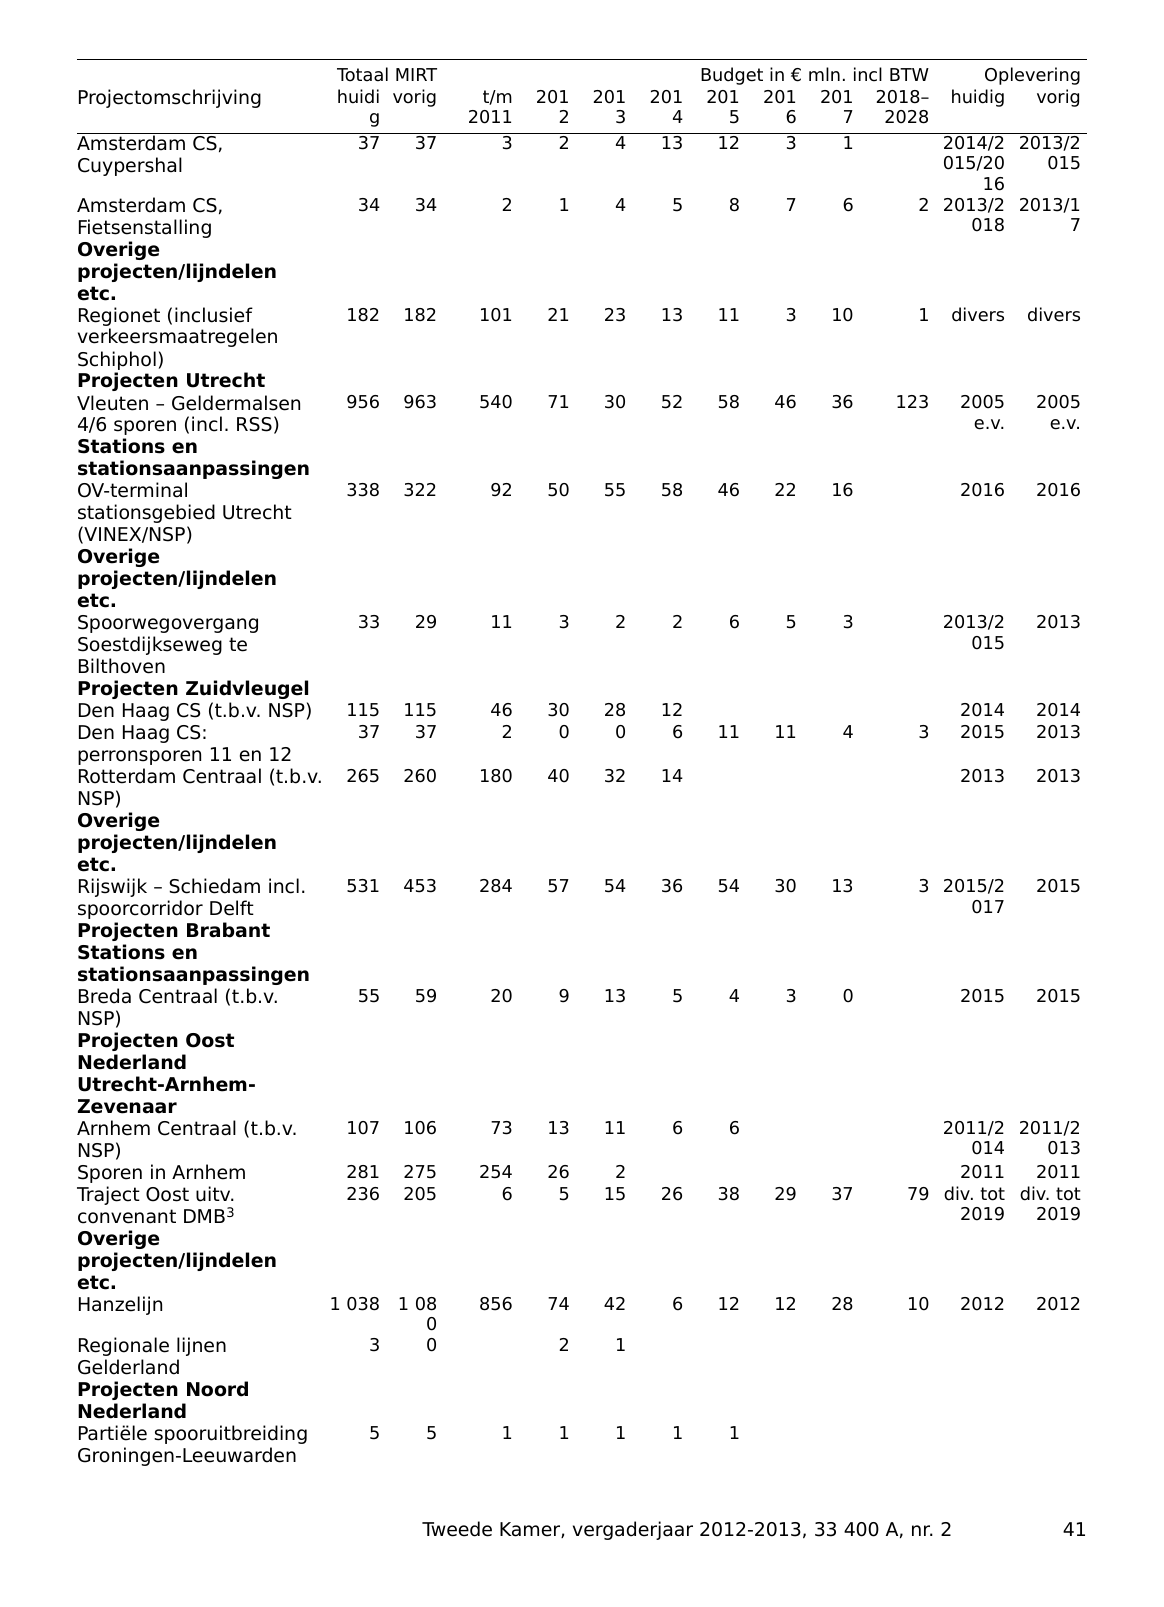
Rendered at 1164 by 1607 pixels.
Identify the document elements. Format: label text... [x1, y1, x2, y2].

table_cell [859, 1162, 935, 1184]
table_cell 10 [803, 305, 859, 370]
table_cell [443, 370, 518, 392]
table_cell [575, 1074, 632, 1118]
table_cell [519, 942, 575, 986]
table_cell 275 [386, 1162, 443, 1184]
table_cell 13 [803, 876, 859, 920]
table_cell 265 [323, 766, 386, 810]
table_cell [935, 810, 1011, 876]
table_cell div. tot 2019 [935, 1184, 1011, 1228]
table_cell 956 [323, 393, 386, 436]
table_cell 2013 [575, 87, 632, 133]
table_cell 32 [575, 766, 632, 810]
table_cell [386, 239, 443, 304]
table_cell [519, 546, 575, 612]
table_cell 59 [386, 986, 443, 1030]
table_cell [859, 1074, 935, 1118]
table_cell 5 [519, 1184, 575, 1228]
table_cell [689, 1379, 746, 1423]
table_cell [323, 546, 386, 612]
table_cell [1011, 1335, 1087, 1379]
table_cell [859, 986, 935, 1030]
table_cell 37 [803, 1184, 859, 1228]
table_cell Regionet (inclusief verkeersmaatregelen Schiphol) [77, 305, 323, 370]
table_cell [632, 810, 689, 876]
table_cell Projecten Noord Nederland [77, 1379, 323, 1423]
table_cell Projecten Oost Nederland [77, 1030, 323, 1074]
table_cell [689, 920, 746, 942]
table_cell [443, 1379, 518, 1423]
table_cell [803, 1335, 859, 1379]
table_cell [689, 766, 746, 810]
table_cell 2014 [1011, 700, 1087, 722]
table_cell [803, 1030, 859, 1074]
table_cell 1 [859, 305, 935, 370]
table_cell divers [935, 305, 1011, 370]
table_cell [632, 1335, 689, 1379]
table_cell Breda Centraal (t.b.v. NSP) [77, 986, 323, 1030]
table_cell [859, 810, 935, 876]
table_cell [746, 1030, 802, 1074]
table_cell [859, 436, 935, 480]
table_cell 54 [575, 876, 632, 920]
table_cell 54 [689, 876, 746, 920]
table_cell [386, 1379, 443, 1423]
table_cell 13 [519, 1118, 575, 1162]
table_cell 3 [519, 612, 575, 678]
table_cell [1011, 239, 1087, 304]
table_cell [323, 436, 386, 480]
table_cell [386, 678, 443, 700]
table_cell 12 [746, 1294, 802, 1335]
table_cell 30 [746, 876, 802, 920]
table_cell 6 [632, 1118, 689, 1162]
table_cell 57 [519, 876, 575, 920]
table_cell [575, 239, 632, 304]
table_cell 4 [575, 195, 632, 238]
table_cell 5 [632, 195, 689, 238]
table_cell [323, 1228, 386, 1293]
table_cell 106 [386, 1118, 443, 1162]
table_header Totaal MIRT [323, 60, 443, 87]
table_cell Rotterdam Centraal (t.b.v. NSP) [77, 766, 323, 810]
table_cell 2005 e.v. [1011, 393, 1087, 436]
table_cell 5 [746, 612, 802, 678]
table_cell 74 [519, 1294, 575, 1335]
table_cell 5 [632, 986, 689, 1030]
table_cell 42 [575, 1294, 632, 1335]
table_cell 28 [575, 700, 632, 722]
table_cell [803, 920, 859, 942]
table_cell huidig [323, 87, 386, 133]
table_cell [859, 942, 935, 986]
table_cell [689, 810, 746, 876]
table_cell OV-terminal stationsgebied Utrecht (VINEX/NSP) [77, 480, 323, 546]
table_cell 254 [443, 1162, 518, 1184]
table_cell 856 [443, 1294, 518, 1335]
table_cell [575, 546, 632, 612]
table_cell 6 [443, 1184, 518, 1228]
table_cell [443, 1030, 518, 1074]
table_cell [443, 436, 518, 480]
table_cell 2012 [935, 1294, 1011, 1335]
table_cell vorig [386, 87, 443, 133]
table_cell [519, 1074, 575, 1118]
table_cell Overige projecten/lijndelen etc. [77, 239, 323, 304]
table_cell [575, 678, 632, 700]
table_cell 2014 [632, 87, 689, 133]
table_cell 1 [632, 1423, 689, 1467]
table_cell 2016 [746, 87, 802, 133]
table_cell [575, 942, 632, 986]
table_cell 37 [386, 722, 443, 766]
table_cell 12 [689, 1294, 746, 1335]
table_cell 15 [575, 1184, 632, 1228]
table_cell 6 [632, 722, 689, 766]
table_cell 540 [443, 393, 518, 436]
table_cell 30 [575, 393, 632, 436]
table_cell Overige projecten/lijndelen etc. [77, 546, 323, 612]
table_cell Traject Oost uitv. convenant DMB3 [77, 1184, 323, 1228]
table_cell [803, 546, 859, 612]
table_cell 36 [803, 393, 859, 436]
table_cell Amsterdam CS, Fietsenstalling [77, 195, 323, 238]
table_cell 52 [632, 393, 689, 436]
table_cell 123 [859, 393, 935, 436]
table_cell [519, 1379, 575, 1423]
table_cell t/m 2011 [443, 87, 518, 133]
table_cell 182 [386, 305, 443, 370]
table_cell [746, 546, 802, 612]
table_cell Partiële spooruitbreiding Groningen-Leeuwarden [77, 1423, 323, 1467]
table_cell 1 [519, 195, 575, 238]
table_cell 11 [443, 612, 518, 678]
table_cell [1011, 678, 1087, 700]
table_cell 2012 [1011, 1294, 1087, 1335]
table_cell Rijswijk – Schiedam incl. spoorcorridor Delft [77, 876, 323, 920]
table_cell 236 [323, 1184, 386, 1228]
table_cell [935, 1335, 1011, 1379]
table_cell 6 [632, 1294, 689, 1335]
table_header Budget in € mln. incl BTW [443, 60, 935, 87]
table_cell 1 [575, 1335, 632, 1379]
table_cell [746, 810, 802, 876]
table_cell [689, 239, 746, 304]
table_cell 2013/17 [1011, 195, 1087, 238]
table_cell [935, 1379, 1011, 1423]
table_cell [519, 920, 575, 942]
table_cell 7 [746, 195, 802, 238]
table_cell 11 [575, 1118, 632, 1162]
table_cell [746, 239, 802, 304]
table_cell [859, 239, 935, 304]
table_cell 29 [746, 1184, 802, 1228]
table_cell 34 [386, 195, 443, 238]
table_cell [323, 678, 386, 700]
table_cell 531 [323, 876, 386, 920]
table_cell 2005 e.v. [935, 393, 1011, 436]
table_cell 11 [689, 305, 746, 370]
table_cell 2011/2013 [1011, 1118, 1087, 1162]
table_cell [386, 546, 443, 612]
table_cell [1011, 1228, 1087, 1293]
table_cell 2017 [803, 87, 859, 133]
table_cell [632, 1074, 689, 1118]
table_cell 4 [575, 134, 632, 194]
table_cell [935, 239, 1011, 304]
table_cell [859, 700, 935, 722]
table_cell [632, 678, 689, 700]
table_cell Arnhem Centraal (t.b.v. NSP) [77, 1118, 323, 1162]
table_cell [632, 1228, 689, 1293]
table_cell [519, 678, 575, 700]
table_cell [746, 700, 802, 722]
table_cell 3 [746, 986, 802, 1030]
table_cell 12 [689, 134, 746, 194]
table_cell [689, 370, 746, 392]
table_cell 2013 [1011, 766, 1087, 810]
table_cell 58 [689, 393, 746, 436]
table_cell [803, 942, 859, 986]
table_cell [1011, 436, 1087, 480]
table_cell 26 [519, 1162, 575, 1184]
table_header [77, 60, 323, 87]
table_cell 13 [575, 986, 632, 1030]
table_cell 1 080 [386, 1294, 443, 1335]
table_cell 46 [746, 393, 802, 436]
table_cell 2 [443, 195, 518, 238]
table_cell [632, 1162, 689, 1184]
table_cell 33 [323, 612, 386, 678]
table_cell [935, 1228, 1011, 1293]
table_cell [1011, 1379, 1087, 1423]
table_cell Projecten Brabant [77, 920, 323, 942]
table_cell [1011, 546, 1087, 612]
table_cell 2 [519, 1335, 575, 1379]
table_cell [1011, 1030, 1087, 1074]
table_cell [859, 480, 935, 546]
table_cell 2 [575, 612, 632, 678]
table_cell 3 [859, 722, 935, 766]
table_cell 71 [519, 393, 575, 436]
table_cell [323, 370, 386, 392]
table_cell 1 [575, 1423, 632, 1467]
table_cell 3 [746, 134, 802, 194]
table_cell 3 [746, 305, 802, 370]
table_cell 28 [803, 1294, 859, 1335]
table_cell 2015 [935, 722, 1011, 766]
table_cell [689, 436, 746, 480]
table_cell [323, 810, 386, 876]
table_cell 5 [386, 1423, 443, 1467]
table_cell 9 [519, 986, 575, 1030]
table_cell 11 [746, 722, 802, 766]
table_cell 36 [632, 876, 689, 920]
table_cell 3 [859, 876, 935, 920]
table_cell [323, 1074, 386, 1118]
table_cell [443, 810, 518, 876]
table_cell [386, 810, 443, 876]
table_cell 0 [386, 1335, 443, 1379]
table_cell [1011, 1074, 1087, 1118]
table_cell [803, 766, 859, 810]
table_cell 2015 [689, 87, 746, 133]
table_cell [443, 920, 518, 942]
table_cell [323, 942, 386, 986]
table_cell [746, 942, 802, 986]
table_cell [859, 1118, 935, 1162]
table_cell [632, 370, 689, 392]
table_cell 3 [443, 134, 518, 194]
table_cell 73 [443, 1118, 518, 1162]
table_cell 20 [443, 986, 518, 1030]
table_cell [859, 766, 935, 810]
table_cell 2011 [935, 1162, 1011, 1184]
table_cell [803, 436, 859, 480]
table_cell Vleuten – Geldermalsen 4/6 sporen (incl. RSS) [77, 393, 323, 436]
table_cell [575, 436, 632, 480]
table_cell [689, 1162, 746, 1184]
table_cell [859, 1379, 935, 1423]
table_cell 55 [575, 480, 632, 546]
table_cell divers [1011, 305, 1087, 370]
table_cell vorig [1011, 87, 1087, 133]
table_cell 26 [632, 1184, 689, 1228]
table_cell 205 [386, 1184, 443, 1228]
table_cell 453 [386, 876, 443, 920]
table_cell [935, 1423, 1011, 1467]
table_cell [443, 1228, 518, 1293]
table_cell [632, 239, 689, 304]
table_cell [386, 1074, 443, 1118]
table_cell Overige projecten/lijndelen etc. [77, 810, 323, 876]
table_cell [859, 134, 935, 194]
table_cell 2013 [935, 766, 1011, 810]
table_cell 1 [519, 1423, 575, 1467]
table_cell 23 [575, 305, 632, 370]
table_cell [859, 546, 935, 612]
table_cell [689, 1030, 746, 1074]
table_cell [386, 1030, 443, 1074]
table_cell [746, 1423, 802, 1467]
table_cell [746, 1379, 802, 1423]
table_cell 37 [323, 722, 386, 766]
table_cell [689, 678, 746, 700]
table_cell 2015 [1011, 986, 1087, 1030]
table_cell 1 [443, 1423, 518, 1467]
table_cell [386, 920, 443, 942]
table_cell 2012 [519, 87, 575, 133]
table_cell Sporen in Arnhem [77, 1162, 323, 1184]
table_cell 101 [443, 305, 518, 370]
table_cell div. tot 2019 [1011, 1184, 1087, 1228]
table_cell Amsterdam CS, Cuypershal [77, 134, 323, 194]
table_cell 1 038 [323, 1294, 386, 1335]
table_cell [575, 810, 632, 876]
table_cell [746, 766, 802, 810]
table_cell [519, 810, 575, 876]
table_cell 1 [803, 134, 859, 194]
table_cell [1011, 810, 1087, 876]
table_cell 0 [803, 986, 859, 1030]
table_cell 260 [386, 766, 443, 810]
table_cell [803, 1423, 859, 1467]
table_cell 50 [519, 480, 575, 546]
table_cell [575, 370, 632, 392]
table_cell [746, 370, 802, 392]
table_cell [519, 1030, 575, 1074]
table_cell [935, 436, 1011, 480]
table_cell 2015 [935, 986, 1011, 1030]
table_cell 115 [386, 700, 443, 722]
table_cell [803, 810, 859, 876]
table_cell 2016 [935, 480, 1011, 546]
table_cell [386, 942, 443, 986]
table_cell 2 [443, 722, 518, 766]
table_cell [935, 678, 1011, 700]
table_cell [935, 920, 1011, 942]
table_cell 3 [803, 612, 859, 678]
table_cell [859, 1423, 935, 1467]
table_cell [323, 920, 386, 942]
table_cell [443, 1335, 518, 1379]
table_cell [746, 678, 802, 700]
table_cell 11 [689, 722, 746, 766]
table_cell [746, 1074, 802, 1118]
table_cell 180 [443, 766, 518, 810]
table_cell 4 [689, 986, 746, 1030]
table_cell [859, 612, 935, 678]
table_cell 0 [575, 722, 632, 766]
table_cell [935, 546, 1011, 612]
table_cell [575, 1228, 632, 1293]
table_cell [632, 920, 689, 942]
table_cell [803, 1162, 859, 1184]
table_cell 40 [519, 766, 575, 810]
table_cell huidig [935, 87, 1011, 133]
table_cell 21 [519, 305, 575, 370]
table_cell [632, 436, 689, 480]
table_cell 2016 [1011, 480, 1087, 546]
table_cell [746, 436, 802, 480]
table_cell 29 [386, 612, 443, 678]
table_cell 2014/2015/2016 [935, 134, 1011, 194]
table_cell 14 [632, 766, 689, 810]
table_cell 2013/2015 [1011, 134, 1087, 194]
table_cell [935, 370, 1011, 392]
table_cell [519, 370, 575, 392]
table_cell [519, 1228, 575, 1293]
table_cell 338 [323, 480, 386, 546]
table_cell 963 [386, 393, 443, 436]
table_cell [803, 1228, 859, 1293]
table_cell [689, 1335, 746, 1379]
table_cell Projectomschrijving [77, 87, 323, 133]
table_cell 46 [443, 700, 518, 722]
table_cell 6 [689, 612, 746, 678]
table_cell [859, 1030, 935, 1074]
table_cell Projecten Zuidvleugel [77, 678, 323, 700]
table_cell [689, 546, 746, 612]
table_cell [443, 546, 518, 612]
table_cell Stations en stationsaanpassingen [77, 436, 323, 480]
table_cell 182 [323, 305, 386, 370]
table_cell 115 [323, 700, 386, 722]
table_cell [803, 370, 859, 392]
table_cell 2 [859, 195, 935, 238]
table_cell [746, 920, 802, 942]
table_cell [1011, 1423, 1087, 1467]
table_cell [803, 678, 859, 700]
table_cell 55 [323, 986, 386, 1030]
table_cell [859, 370, 935, 392]
table_cell 8 [689, 195, 746, 238]
table_cell [323, 1030, 386, 1074]
table_cell [689, 1228, 746, 1293]
table_cell [519, 239, 575, 304]
table_cell 2013 [1011, 612, 1087, 678]
table_cell 2013/2015 [935, 612, 1011, 678]
table_cell [386, 436, 443, 480]
table_cell [386, 370, 443, 392]
table_cell Hanzelijn [77, 1294, 323, 1335]
table_cell [1011, 370, 1087, 392]
table_cell [386, 1228, 443, 1293]
table_cell [1011, 920, 1087, 942]
table_cell 2011 [1011, 1162, 1087, 1184]
table_cell [1011, 942, 1087, 986]
table_cell [803, 700, 859, 722]
table_cell [575, 1030, 632, 1074]
table_cell 284 [443, 876, 518, 920]
table_cell 58 [632, 480, 689, 546]
table_cell [859, 920, 935, 942]
table_cell 34 [323, 195, 386, 238]
table_cell [689, 1074, 746, 1118]
table_cell 2013/2018 [935, 195, 1011, 238]
table_cell [803, 1379, 859, 1423]
table_cell [746, 1118, 802, 1162]
table_cell [803, 1074, 859, 1118]
table_cell [859, 678, 935, 700]
table_cell [443, 239, 518, 304]
table_cell 13 [632, 134, 689, 194]
table_cell 12 [632, 700, 689, 722]
table_cell 322 [386, 480, 443, 546]
table_cell [575, 1379, 632, 1423]
table_cell [803, 1118, 859, 1162]
table_cell Regionale lijnen Gelderland [77, 1335, 323, 1379]
table_cell Den Haag CS (t.b.v. NSP) [77, 700, 323, 722]
table_cell 92 [443, 480, 518, 546]
table_cell 5 [323, 1423, 386, 1467]
table_cell [935, 942, 1011, 986]
table_cell [323, 1379, 386, 1423]
table_cell 22 [746, 480, 802, 546]
table_cell 30 [519, 700, 575, 722]
table_cell 2011/2014 [935, 1118, 1011, 1162]
table_cell 10 [859, 1294, 935, 1335]
table_cell Projecten Utrecht [77, 370, 323, 392]
table_cell [935, 1030, 1011, 1074]
table_cell [803, 239, 859, 304]
table_cell 2015 [1011, 876, 1087, 920]
table_cell 37 [323, 134, 386, 194]
table_cell [519, 436, 575, 480]
table_cell Den Haag CS: perronsporen 11 en 12 [77, 722, 323, 766]
table_cell 2015/2017 [935, 876, 1011, 920]
table_cell 13 [632, 305, 689, 370]
table_cell 0 [519, 722, 575, 766]
table_cell 1 [689, 1423, 746, 1467]
table_cell [632, 1379, 689, 1423]
table_cell [689, 942, 746, 986]
table_cell 38 [689, 1184, 746, 1228]
table_cell [323, 239, 386, 304]
table_cell 4 [803, 722, 859, 766]
table_cell 281 [323, 1162, 386, 1184]
table_cell 46 [689, 480, 746, 546]
table_cell [632, 546, 689, 612]
table_cell 107 [323, 1118, 386, 1162]
table_cell 2 [575, 1162, 632, 1184]
table_cell [443, 678, 518, 700]
table_cell [575, 920, 632, 942]
table_cell [935, 1074, 1011, 1118]
table_cell [746, 1162, 802, 1184]
table_cell 2018–2028 [859, 87, 935, 133]
table_cell [632, 942, 689, 986]
table_cell 3 [323, 1335, 386, 1379]
table_cell 79 [859, 1184, 935, 1228]
table_cell Stations en stationsaanpassingen [77, 942, 323, 986]
table_cell Spoorwegovergang Soestdijkseweg te Bilthoven [77, 612, 323, 678]
table_cell [746, 1228, 802, 1293]
table_cell [632, 1030, 689, 1074]
table_cell 6 [689, 1118, 746, 1162]
table_cell [859, 1335, 935, 1379]
table_cell Utrecht-Arnhem-Zevenaar [77, 1074, 323, 1118]
table_cell 37 [386, 134, 443, 194]
table_cell 16 [803, 480, 859, 546]
table_cell [859, 1228, 935, 1293]
table_cell Overige projecten/lijndelen etc. [77, 1228, 323, 1293]
table_cell 2013 [1011, 722, 1087, 766]
table_cell 2 [632, 612, 689, 678]
table_cell 2014 [935, 700, 1011, 722]
table_cell [689, 700, 746, 722]
table_header Oplevering [935, 60, 1087, 87]
table_cell 2 [519, 134, 575, 194]
table_cell 6 [803, 195, 859, 238]
table_cell [443, 942, 518, 986]
table_cell [746, 1335, 802, 1379]
table_cell [443, 1074, 518, 1118]
